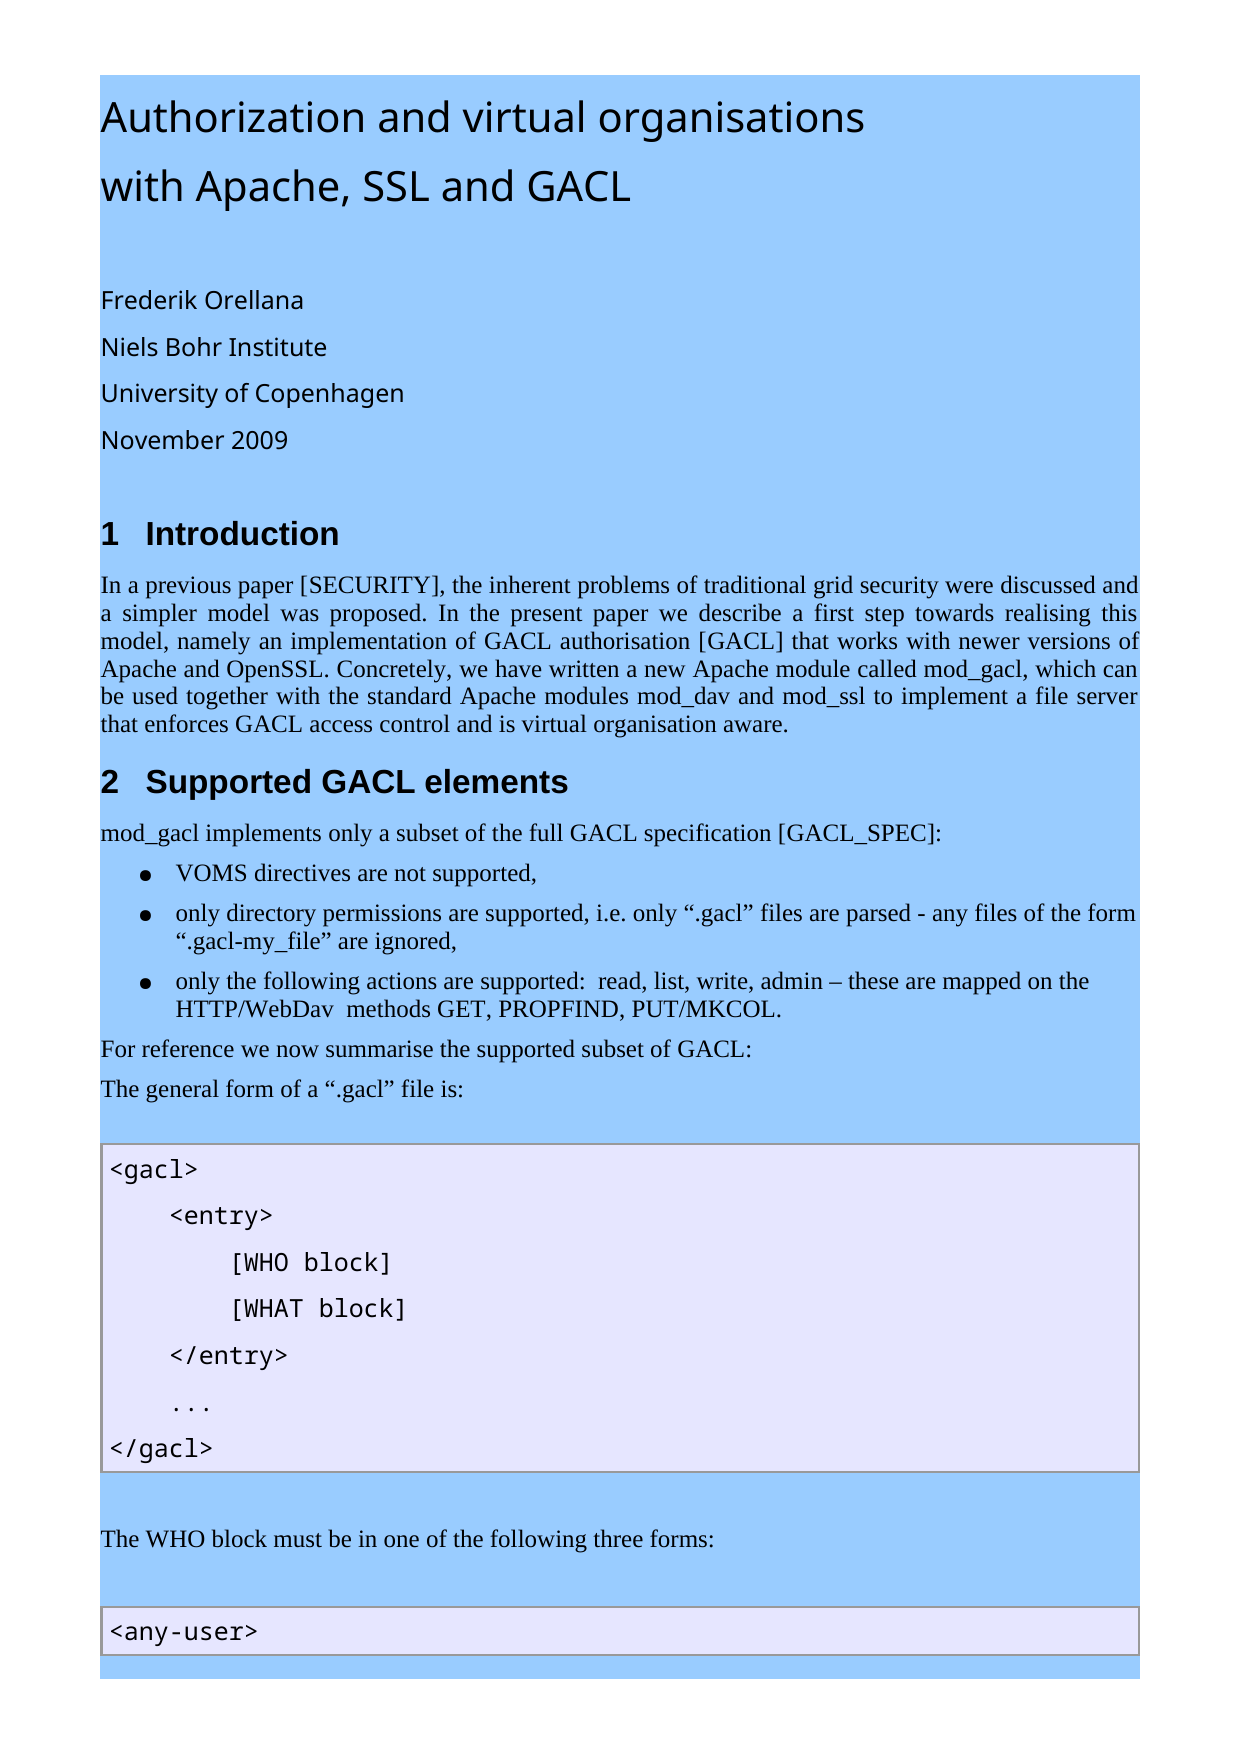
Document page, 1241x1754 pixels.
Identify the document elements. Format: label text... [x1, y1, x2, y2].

list only the following actions are supported: read, list, write, admin – these are mapped on the HTTP/WebDav methods GET, PROPFIND, PUT/MKCOL. [138, 967, 1140, 1023]
text [WHO block] [103, 1236, 1138, 1278]
text ... [103, 1376, 1138, 1418]
text In a previous paper [SECURITY], the inherent problems of traditional grid security were discussed and a simpler model was proposed. In the present paper we describe a first step towards realising this model, namely an implementation of GACL authorisation [GACL] that works with newer versions of Apache and OpenSSL. Concretely, we have written a new Apache module called mod_gacl, which can be used together with the standard Apache modules mod_dav and mod_ssl to implement a file server that enforces GACL access control and is virtual organisation aware. [100, 572, 1140, 738]
text For reference we now summarise the supported subset of GACL: [100, 1035, 1140, 1063]
text <gacl> [103, 1145, 1138, 1185]
list only directory permissions are supported, i.e. only “.gacl” files are parsed - any files of the form “.gacl-my_file” are ignored, [138, 899, 1140, 955]
list VOMS directives are not supported, [138, 859, 1140, 887]
text mod_gacl implements only a subset of the full GACL specification [GACL_SPEC]: [100, 819, 1140, 847]
text The general form of a “.gacl” file is: [100, 1075, 1140, 1131]
text University of Copenhagen [100, 376, 1140, 410]
text Frederik Orellana [100, 283, 1140, 317]
text Authorization and virtual organisations [100, 87, 1140, 144]
subtitle Introduction [100, 516, 1140, 553]
text with Apache, SSL and GACL [100, 157, 1140, 270]
text Niels Bohr Institute [100, 329, 1140, 363]
text <entry> [103, 1190, 1138, 1232]
text </gacl> [103, 1423, 1138, 1471]
text The WHO block must be in one of the following three forms: [100, 1526, 1140, 1553]
text November 2009 [100, 422, 1140, 491]
text </entry> [103, 1329, 1138, 1372]
text [WHAT block] [103, 1283, 1138, 1325]
text <any-user> [103, 1608, 1138, 1654]
subtitle Supported GACL elements [100, 763, 1140, 800]
